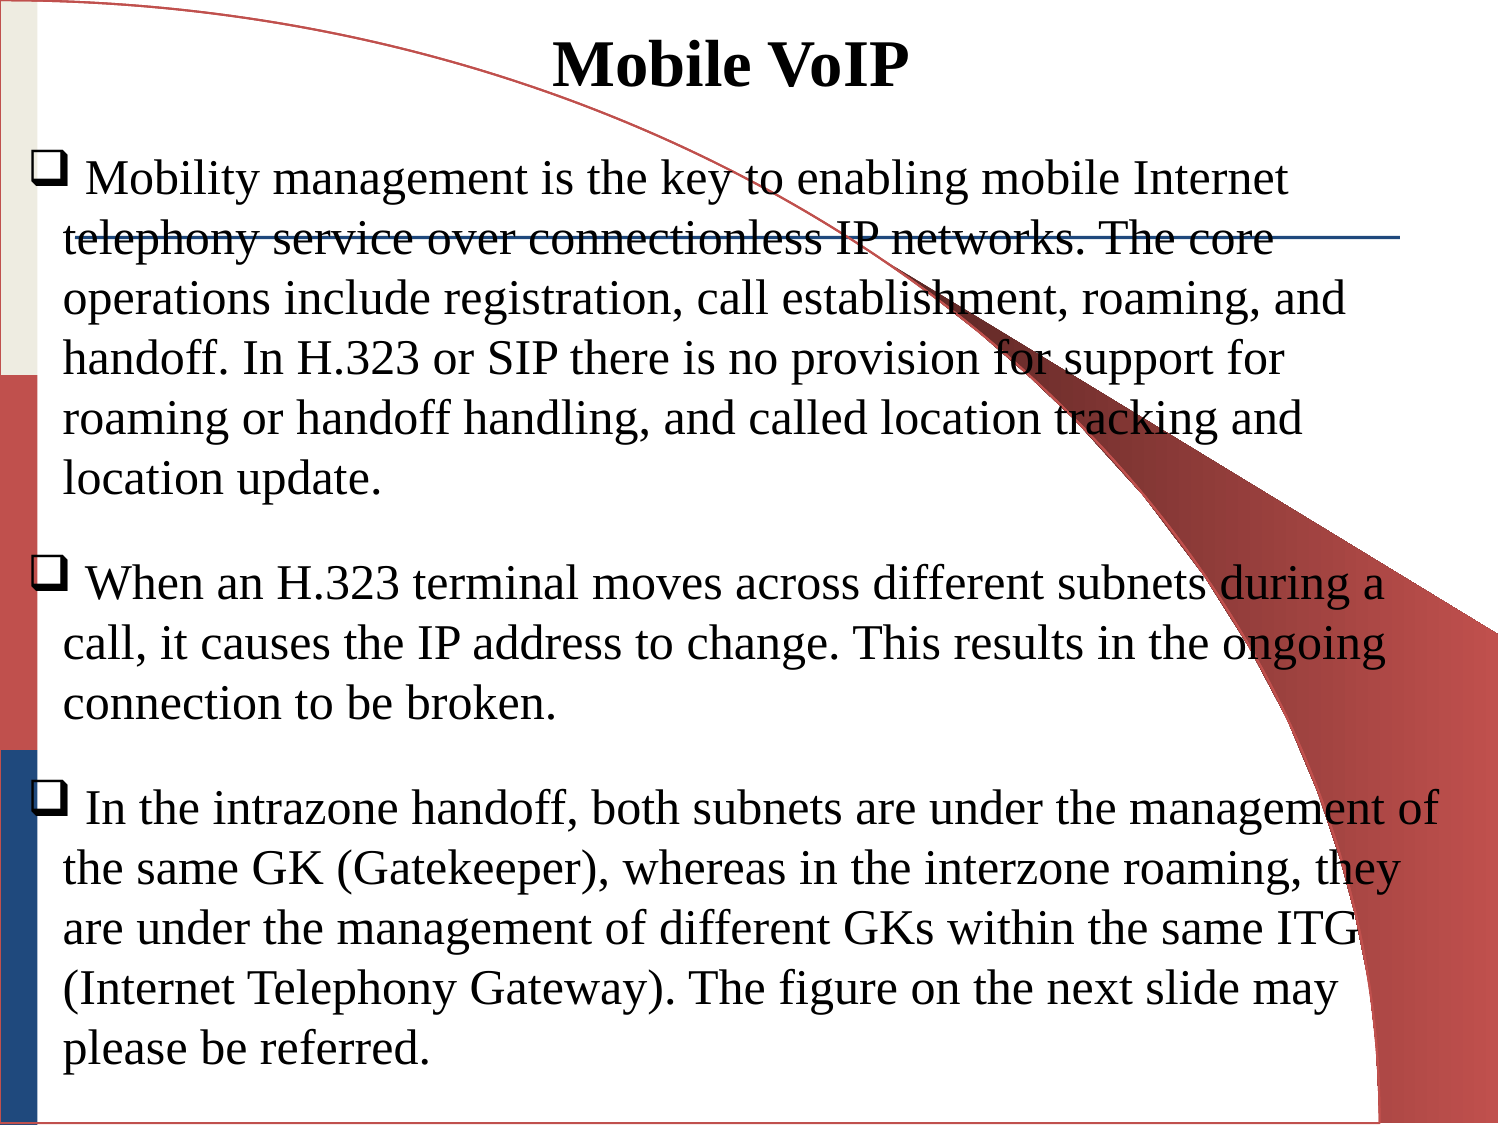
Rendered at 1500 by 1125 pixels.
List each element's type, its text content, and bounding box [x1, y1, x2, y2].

text_box Mobile VoIP [62, 12, 1400, 108]
text_box Mobility management is the key to enabling mobile Internet telephony service over connectionless IP networks. The core operations include registration, call establishment, roaming, and handoff. In H.323 or SIP there is no provision for support for roaming or handoff handling, and called location tracking and location update. When an H.323 terminal moves across different subnets during a call, it causes the IP address to change. This results in the ongoing connection to be broken. In the intrazone handoff, both subnets are under the management of the same GK (Gatekeeper), whereas in the interzone roaming, they are under the management of different GKs within the same ITG (Internet Telephony Gateway). The figure on the next slide may please be referred. [12, 137, 1475, 1113]
